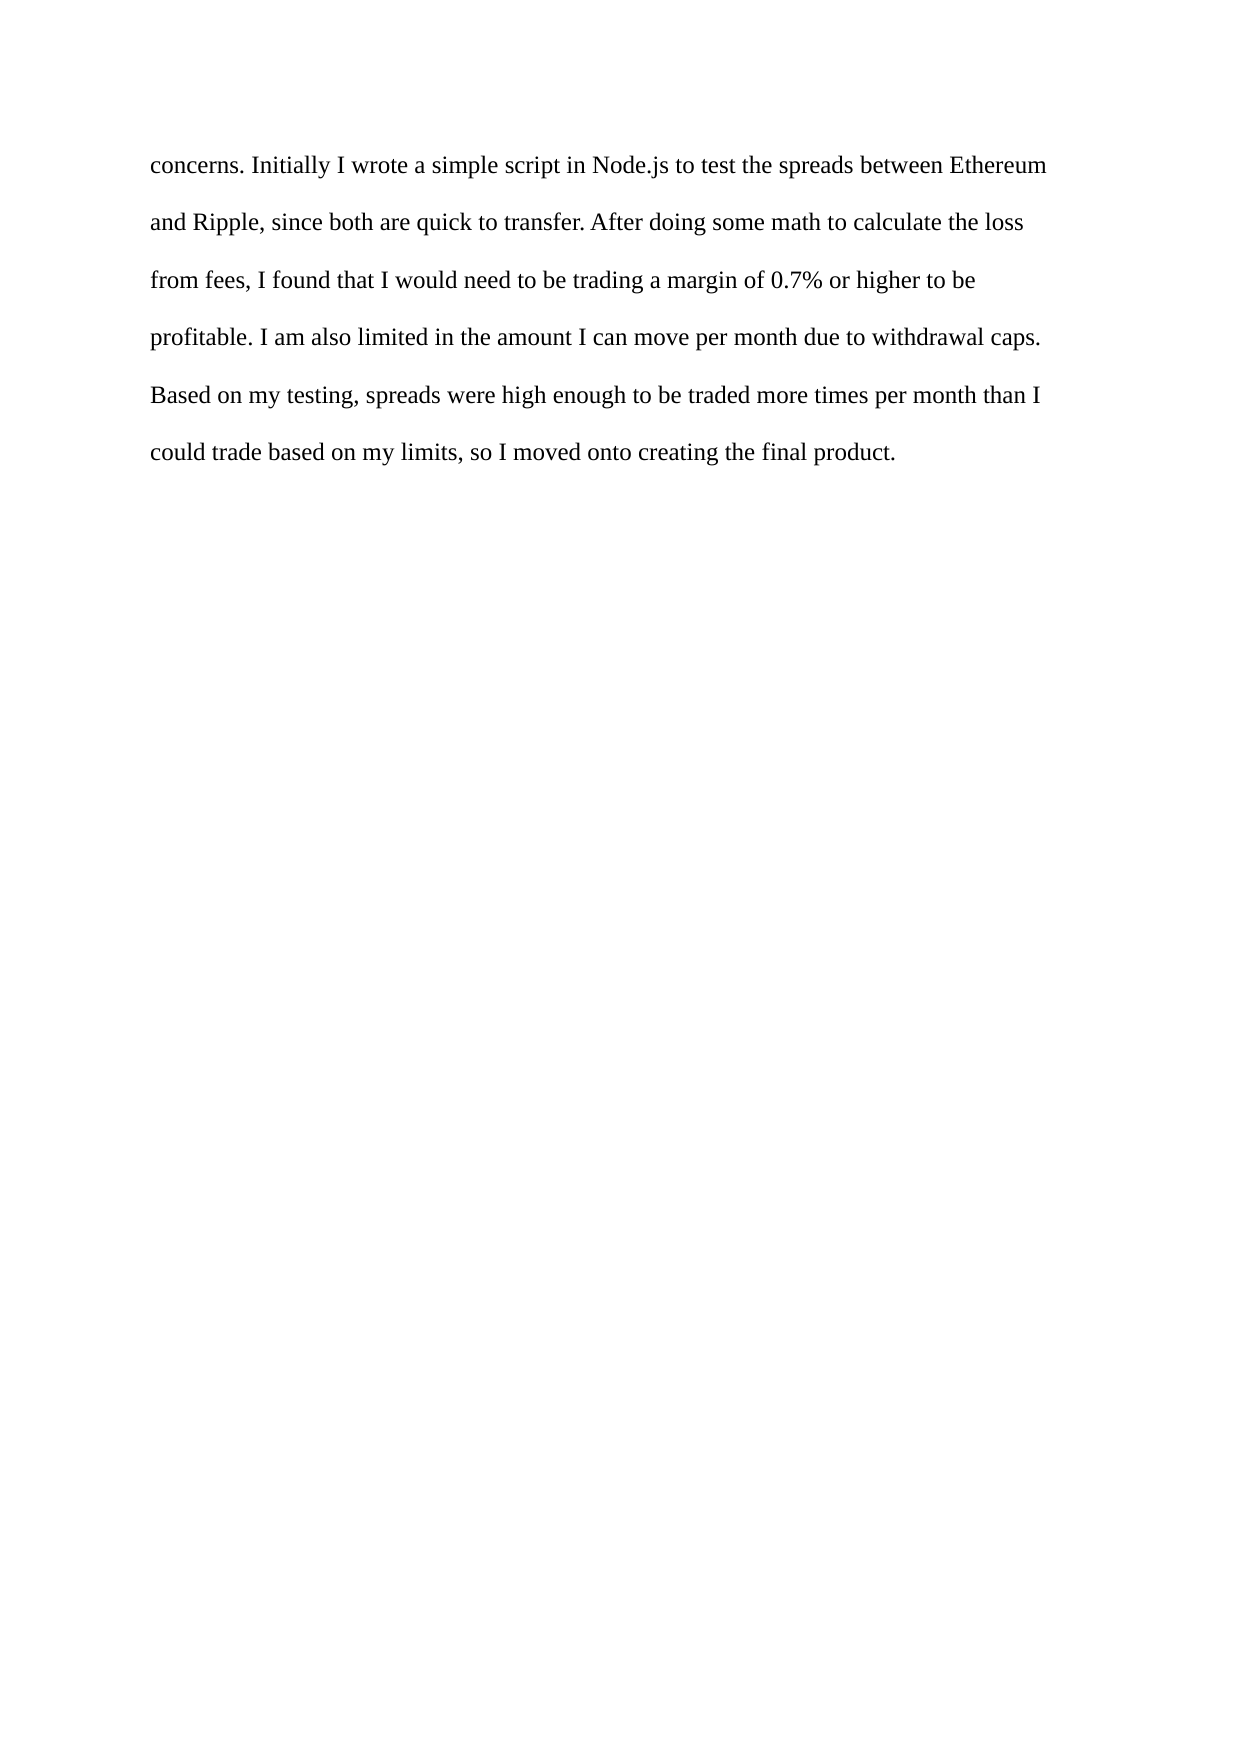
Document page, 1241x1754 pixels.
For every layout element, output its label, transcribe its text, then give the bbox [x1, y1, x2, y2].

text concerns. Initially I wrote a simple script in Node.js to test the spreads between Ethereum and Ripple, since both are quick to transfer. After doing some math to calculate the loss from fees, I found that I would need to be trading a margin of 0.7% or higher to be profitable. I am also limited in the amount I can move per month due to withdrawal caps. Based on my testing, spreads were high enough to be traded more times per month than I could trade based on my limits, so I moved onto creating the final product. [150, 150, 1078, 466]
